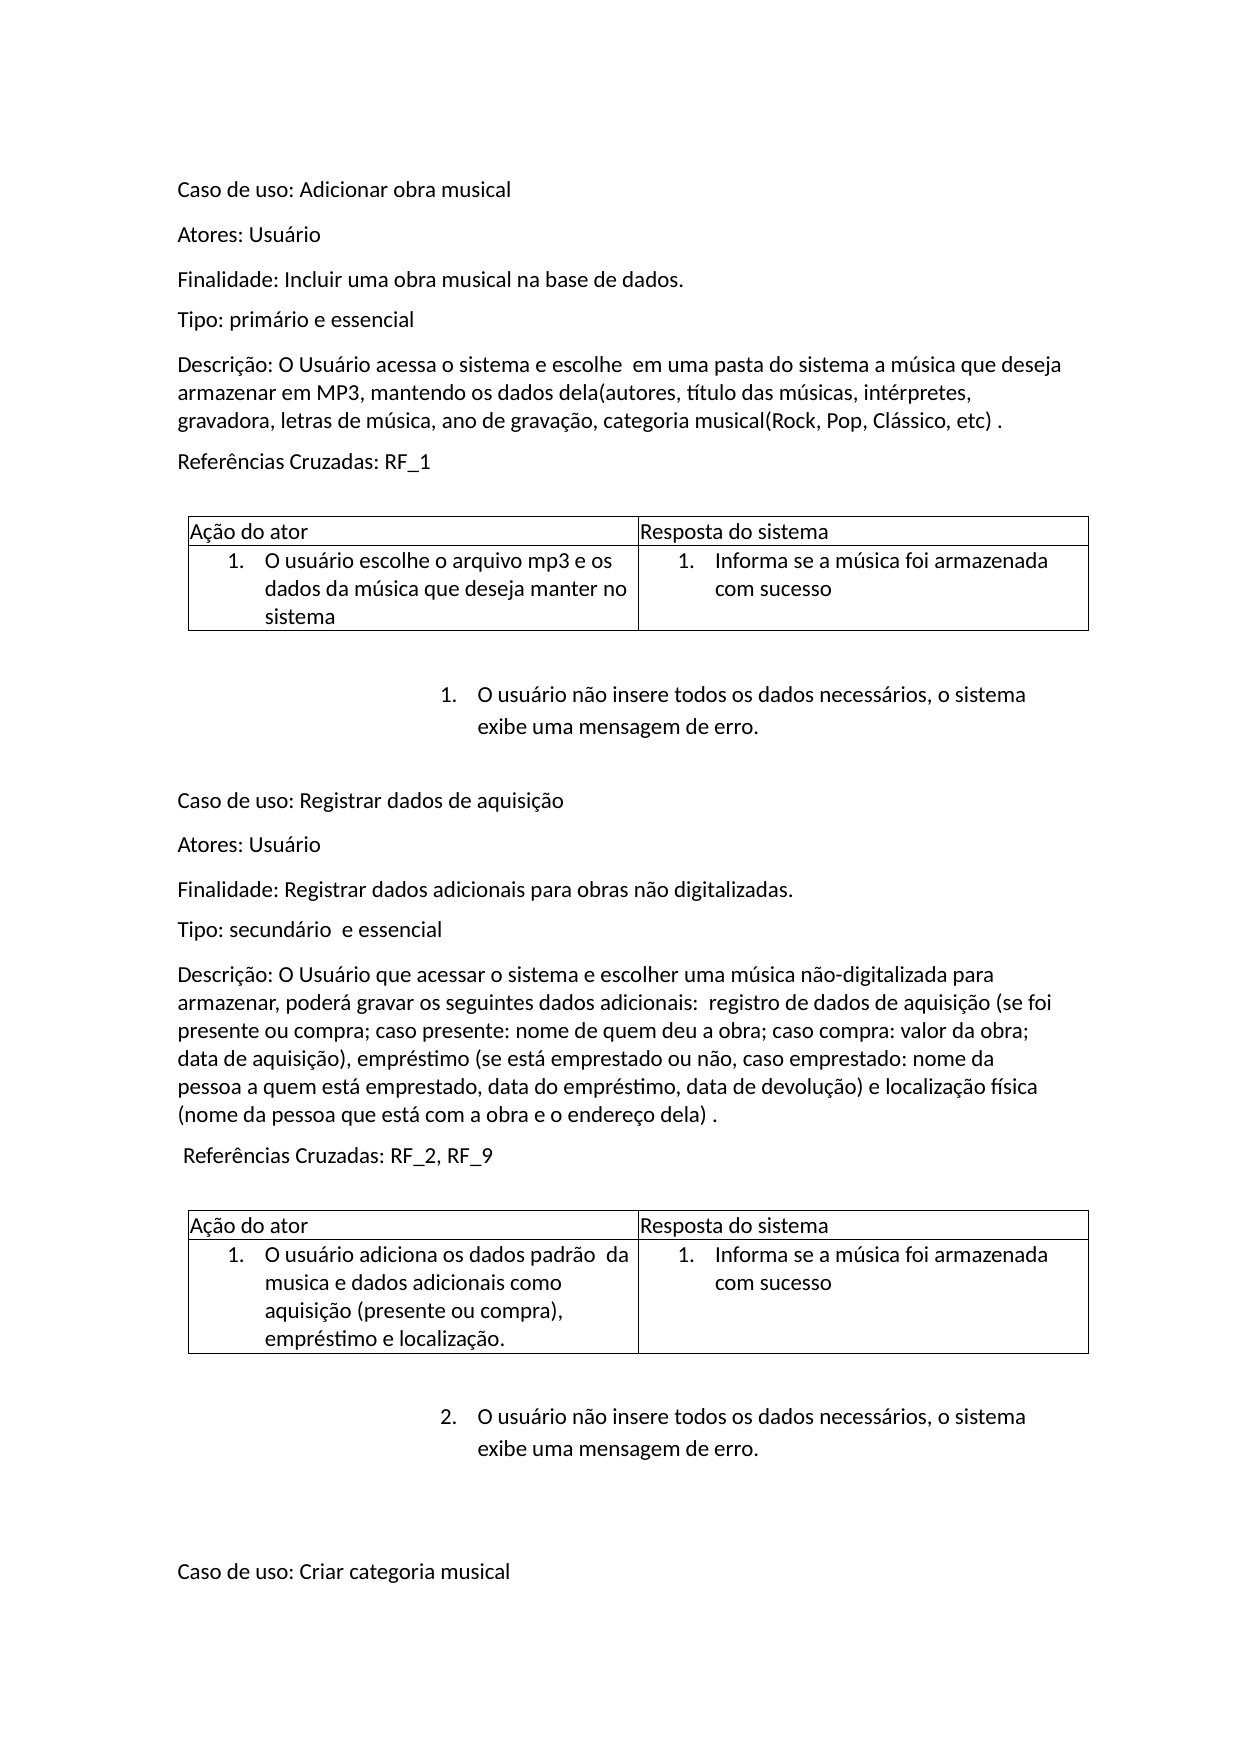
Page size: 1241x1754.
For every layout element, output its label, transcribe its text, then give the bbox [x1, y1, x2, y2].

table_header Resposta do sistema [639, 1211, 1088, 1239]
table_header Resposta do sistema [639, 517, 1088, 545]
text Tipo: primário e essencial [177, 306, 1063, 333]
table_cell O usuário escolhe o arquivo mp3 e os dados da música que deseja manter no sistema [189, 546, 638, 630]
table_cell Informa se a música foi armazenada com sucesso [639, 546, 1088, 630]
text Atores: Usuário [177, 830, 1063, 858]
table_cell O usuário adiciona os dados padrão da musica e dados adicionais como aquisição (presente ou compra), empréstimo e localização. [189, 1240, 638, 1352]
text Atores: Usuário [177, 220, 1063, 248]
text Finalidade: Registrar dados adicionais para obras não digitalizadas. [177, 875, 1063, 903]
list O usuário não insere todos os dados necessários, o sistema exibe uma mensagem de erro. [440, 680, 1063, 740]
text Descrição: O Usuário acessa o sistema e escolhe em uma pasta do sistema a música que deseja armazenar em MP3, mantendo os dados dela(autores, título das músicas, intérpretes, gravadora, letras de música, ano de gravação, categoria musical(Rock, Pop, Clássico, etc) . [177, 350, 1063, 434]
text Finalidade: Incluir uma obra musical na base de dados. [177, 265, 1063, 293]
text Referências Cruzadas: RF_2, RF_9 [177, 1141, 1063, 1169]
text Caso de uso: Adicionar obra musical [177, 176, 1063, 204]
list O usuário não insere todos os dados necessários, o sistema exibe uma mensagem de erro. [440, 1402, 1063, 1462]
table_header Ação do ator [189, 517, 638, 545]
table_cell Informa se a música foi armazenada com sucesso [639, 1240, 1088, 1352]
text Descrição: O Usuário que acessar o sistema e escolher uma música não-digitalizada para armazenar, poderá gravar os seguintes dados adicionais: registro de dados de aquisição (se foi presente ou compra; caso presente: nome de quem deu a obra; caso compra: valor da obra; data de aquisição), empréstimo (se está emprestado ou não, caso emprestado: nome da pessoa a quem está emprestado, data do empréstimo, data de devolução) e localização física (nome da pessoa que está com a obra e o endereço dela) . [177, 960, 1063, 1128]
table_header Ação do ator [189, 1211, 638, 1239]
text Tipo: secundário e essencial [177, 916, 1063, 944]
text Caso de uso: Registrar dados de aquisição [177, 786, 1063, 814]
text Referências Cruzadas: RF_1 [177, 447, 1063, 475]
text Caso de uso: Criar categoria musical [177, 1557, 1063, 1585]
